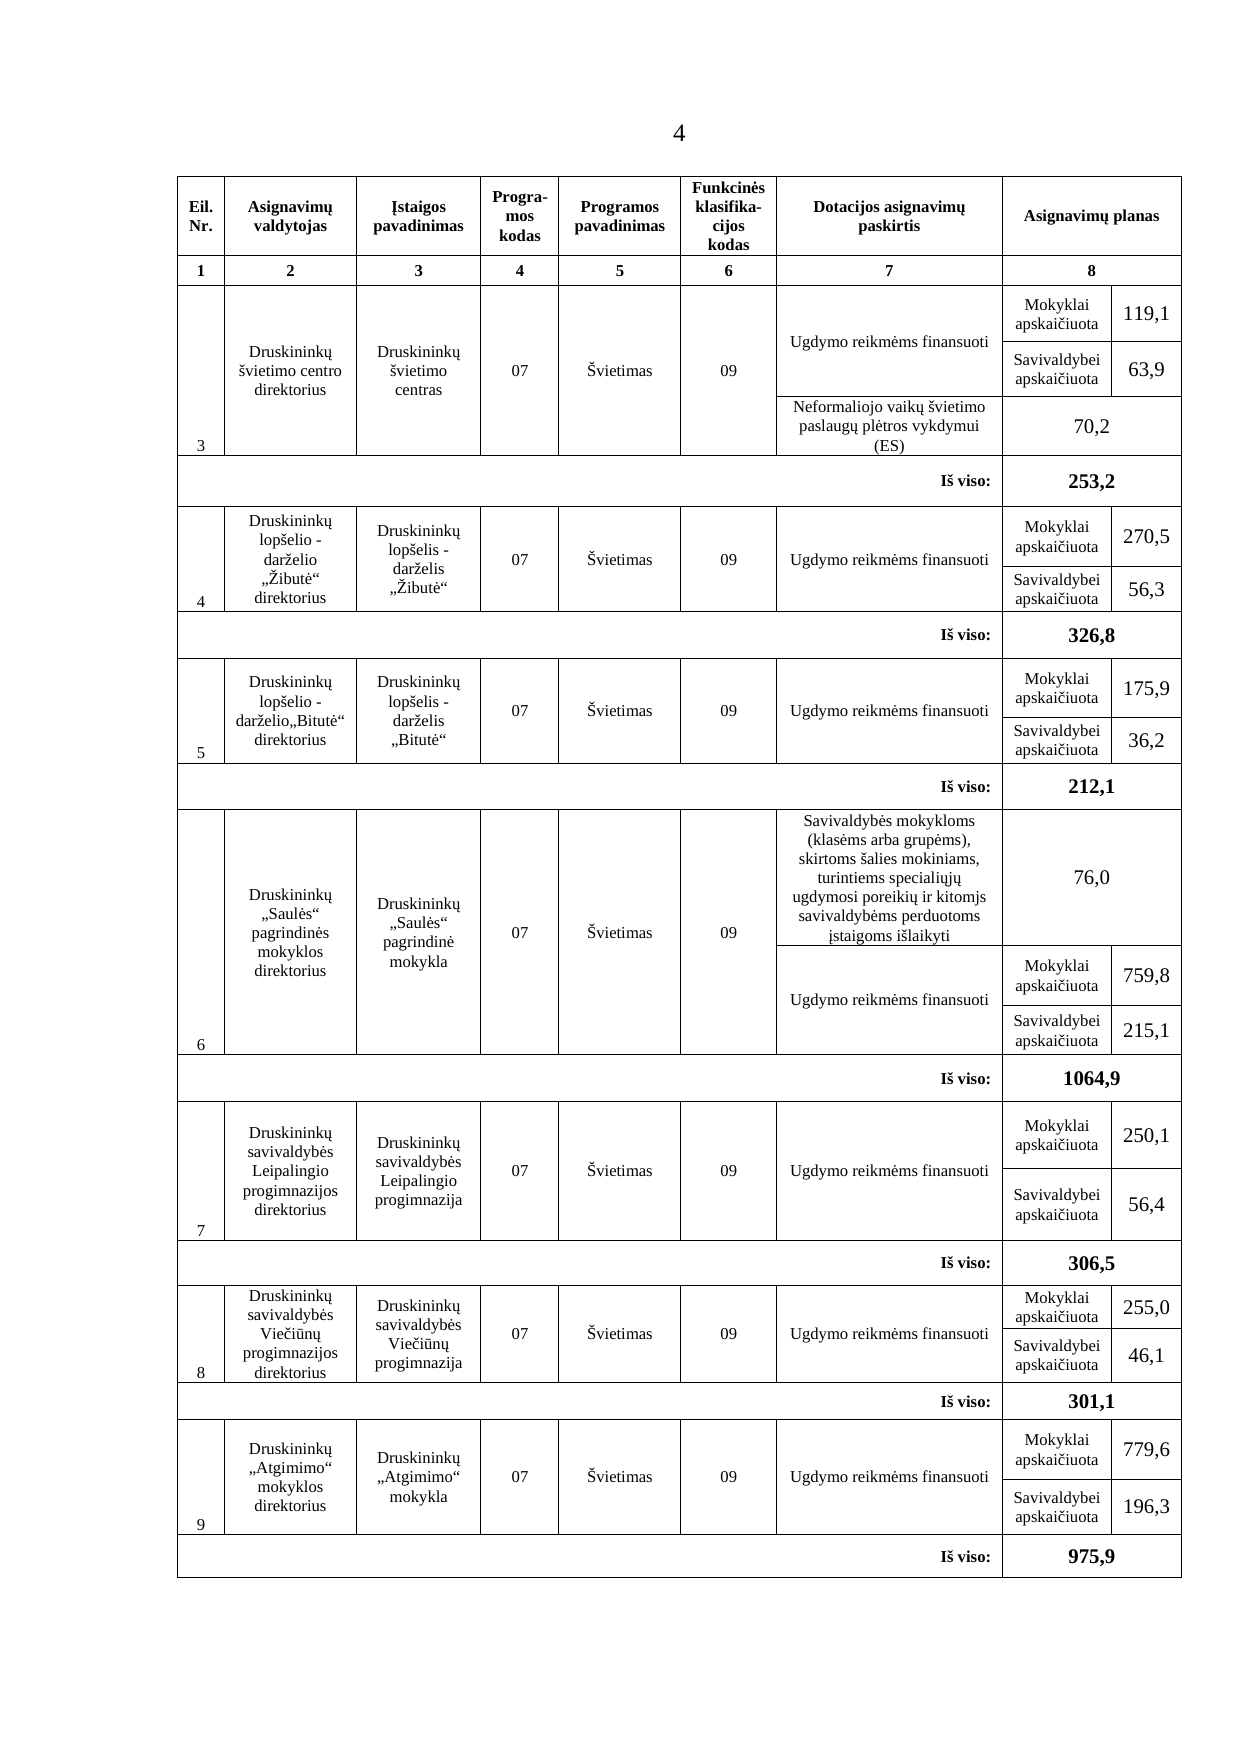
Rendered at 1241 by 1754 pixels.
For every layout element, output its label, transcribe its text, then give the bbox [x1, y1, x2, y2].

table_cell Mokyklai apskaičiuota [1003, 659, 1111, 717]
table_cell 5 [559, 256, 680, 285]
table_cell 6 [178, 810, 224, 1054]
table_cell Iš viso: [178, 1383, 1002, 1419]
table_cell 46,1 [1112, 1329, 1181, 1382]
table_header Įstaigos pavadinimas [357, 177, 480, 255]
table_cell 07 [481, 659, 558, 762]
table_cell 8 [178, 1286, 224, 1382]
table_cell Druskininkų lopšelio - darželio„Bitutė“ direktorius [225, 659, 356, 762]
table_cell 7 [777, 256, 1002, 285]
table_cell 779,6 [1112, 1420, 1181, 1478]
table_cell 1064,9 [1003, 1055, 1181, 1101]
table_cell Druskininkų švietimo centro direktorius [225, 286, 356, 454]
table_cell 196,3 [1112, 1480, 1181, 1533]
table_cell Iš viso: [178, 612, 1002, 658]
table_cell 1 [178, 256, 224, 285]
table_cell Ugdymo reikmėms finansuoti [777, 1286, 1002, 1382]
table_cell Ugdymo reikmėms finansuoti [777, 286, 1002, 396]
table_cell Iš viso: [178, 1535, 1002, 1577]
table_cell Druskininkų savivaldybės Leipalingio progimnazija [357, 1102, 480, 1239]
table_cell 70,2 [1003, 397, 1181, 454]
table_cell Druskininkų švietimo centras [357, 286, 480, 454]
table_cell Mokyklai apskaičiuota [1003, 1102, 1111, 1168]
table_cell Iš viso: [178, 764, 1002, 809]
table_cell Švietimas [559, 286, 680, 454]
table_header Eil. Nr. [178, 177, 224, 255]
table_cell Mokyklai apskaičiuota [1003, 946, 1111, 1005]
table_cell 3 [357, 256, 480, 285]
table_cell Iš viso: [178, 456, 1002, 506]
table_cell 09 [681, 1420, 776, 1533]
table_cell Ugdymo reikmėms finansuoti [777, 1420, 1002, 1533]
table_cell Iš viso: [178, 1241, 1002, 1285]
table_header Asignavimų valdytojas [225, 177, 356, 255]
table_cell Švietimas [559, 1102, 680, 1239]
table_cell Mokyklai apskaičiuota [1003, 286, 1111, 341]
table_cell 07 [481, 1102, 558, 1239]
table_cell 07 [481, 286, 558, 454]
table_cell Druskininkų lopšelis - darželis „Bitutė“ [357, 659, 480, 762]
table_cell Druskininkų lopšelis - darželis „Žibutė“ [357, 507, 480, 611]
table_cell Savivaldybei apskaičiuota [1003, 1006, 1111, 1054]
table_cell Savivaldybei apskaičiuota [1003, 342, 1111, 396]
table_cell Savivaldybei apskaičiuota [1003, 718, 1111, 762]
table_cell 759,8 [1112, 946, 1181, 1005]
table_cell 07 [481, 1286, 558, 1382]
table_cell Švietimas [559, 659, 680, 762]
table_cell 8 [1003, 256, 1181, 285]
table_cell 2 [225, 256, 356, 285]
table_cell 212,1 [1003, 764, 1181, 809]
table_cell Mokyklai apskaičiuota [1003, 507, 1111, 566]
table_cell 7 [178, 1102, 224, 1239]
table_cell 09 [681, 1286, 776, 1382]
table_cell 76,0 [1003, 810, 1181, 944]
table_cell Ugdymo reikmėms finansuoti [777, 946, 1002, 1054]
table_cell 3 [178, 286, 224, 454]
table_cell 326,8 [1003, 612, 1181, 658]
table_cell 09 [681, 1102, 776, 1239]
table_cell Švietimas [559, 1420, 680, 1533]
table_cell 07 [481, 507, 558, 611]
table_cell 215,1 [1112, 1006, 1181, 1054]
table_cell 6 [681, 256, 776, 285]
table_cell Druskininkų „Atgimimo“ mokyklos direktorius [225, 1420, 356, 1533]
table_header Funkcinės klasifika-cijos kodas [681, 177, 776, 255]
table_cell 56,3 [1112, 567, 1181, 611]
table_cell Ugdymo reikmėms finansuoti [777, 659, 1002, 762]
table_cell Iš viso: [178, 1055, 1002, 1101]
table_cell 09 [681, 810, 776, 1054]
table_header Programos pavadinimas [559, 177, 680, 255]
table_cell Druskininkų „Saulės“ pagrindinės mokyklos direktorius [225, 810, 356, 1054]
table_cell 975,9 [1003, 1535, 1181, 1577]
table_cell 250,1 [1112, 1102, 1181, 1168]
table_cell Druskininkų lopšelio - darželio „Žibutė“ direktorius [225, 507, 356, 611]
table_cell Druskininkų savivaldybės Leipalingio progimnazijos direktorius [225, 1102, 356, 1239]
table_cell Ugdymo reikmėms finansuoti [777, 507, 1002, 611]
table_cell 07 [481, 1420, 558, 1533]
table_cell 5 [178, 659, 224, 762]
table_cell Druskininkų „Saulės“ pagrindinė mokykla [357, 810, 480, 1054]
table_cell 07 [481, 810, 558, 1054]
table_cell Ugdymo reikmėms finansuoti [777, 1102, 1002, 1239]
table_cell 09 [681, 659, 776, 762]
table_cell 301,1 [1003, 1383, 1181, 1419]
table_cell 56,4 [1112, 1169, 1181, 1239]
table_cell 09 [681, 507, 776, 611]
table_cell 63,9 [1112, 342, 1181, 396]
table_cell 270,5 [1112, 507, 1181, 566]
table_cell Savivaldybei apskaičiuota [1003, 567, 1111, 611]
table_cell Mokyklai apskaičiuota [1003, 1286, 1111, 1327]
table_cell 09 [681, 286, 776, 454]
table_header Dotacijos asignavimų paskirtis [777, 177, 1002, 255]
table_cell Švietimas [559, 507, 680, 611]
table_cell 9 [178, 1420, 224, 1533]
table_cell 36,2 [1112, 718, 1181, 762]
table_cell 4 [178, 507, 224, 611]
table_cell Savivaldybei apskaičiuota [1003, 1169, 1111, 1239]
table_cell 175,9 [1112, 659, 1181, 717]
table_cell 253,2 [1003, 456, 1181, 506]
table_cell Druskininkų savivaldybės Viečiūnų progimnazijos direktorius [225, 1286, 356, 1382]
table_cell Savivaldybei apskaičiuota [1003, 1480, 1111, 1533]
table_header Progra-mos kodas [481, 177, 558, 255]
table_cell Švietimas [559, 1286, 680, 1382]
table_cell Druskininkų savivaldybės Viečiūnų progimnazija [357, 1286, 480, 1382]
table_cell Švietimas [559, 810, 680, 1054]
table_cell Mokyklai apskaičiuota [1003, 1420, 1111, 1478]
table_cell 119,1 [1112, 286, 1181, 341]
table_cell 4 [481, 256, 558, 285]
table_cell Savivaldybės mokykloms (klasėms arba grupėms), skirtoms šalies mokiniams, turintiems specialiųjų ugdymosi poreikių ir kitomjs savivaldybėms perduotoms įstaigoms išlaikyti [777, 810, 1002, 944]
table_cell Neformaliojo vaikų švietimo paslaugų plėtros vykdymui (ES) [777, 397, 1002, 454]
table_cell 306,5 [1003, 1241, 1181, 1285]
table_cell Savivaldybei apskaičiuota [1003, 1329, 1111, 1382]
table_header Asignavimų planas [1003, 177, 1181, 255]
table_cell Druskininkų „Atgimimo“ mokykla [357, 1420, 480, 1533]
table_cell 255,0 [1112, 1286, 1181, 1327]
